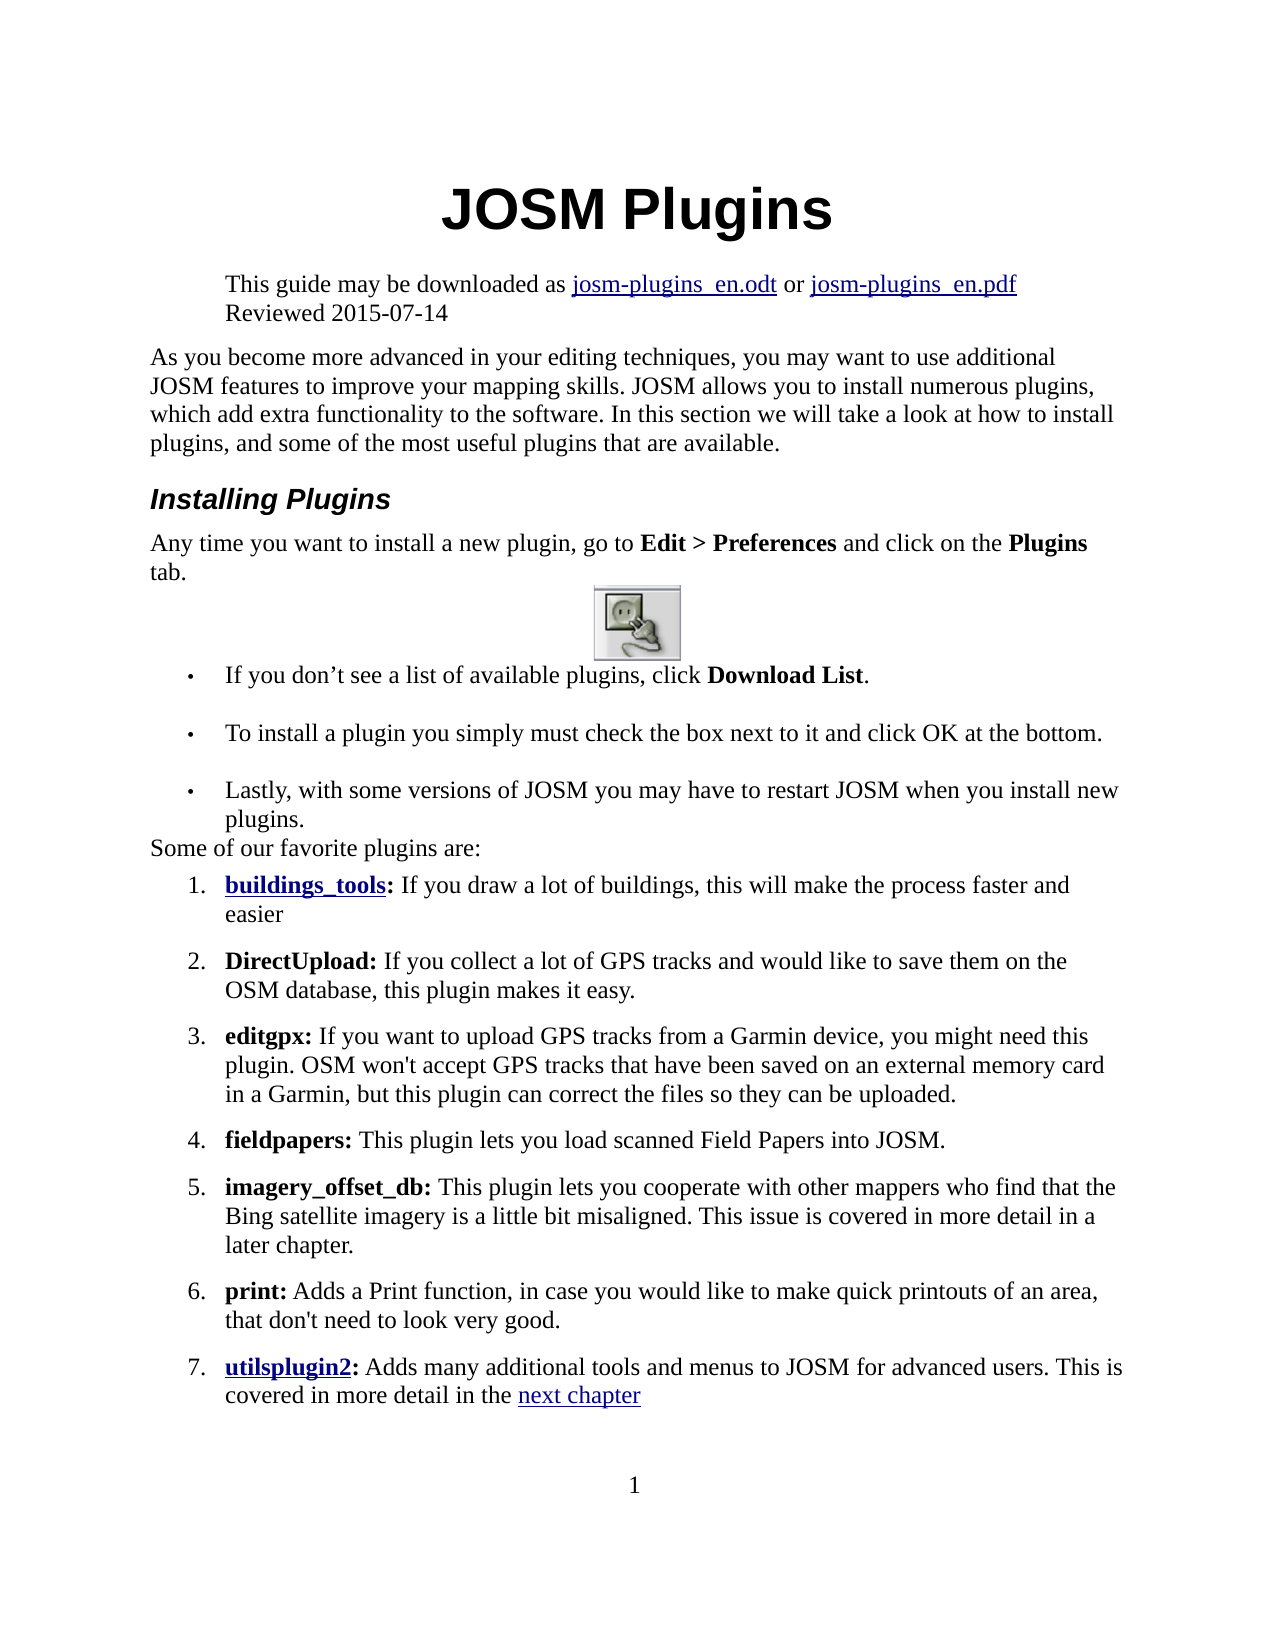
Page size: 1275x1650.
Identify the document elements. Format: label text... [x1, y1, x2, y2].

text As you become more advanced in your editing techniques, you may want to use additional JOSM features to improve your mapping skills. JOSM allows you to install numerous plugins, which add extra functionality to the software. In this section we will take a look at how to install plugins, and some of the most useful plugins that are available. [150, 342, 1125, 457]
list buildings_tools: If you draw a lot of buildings, this will make the process faster and easier [187, 871, 1125, 928]
text Some of our favorite plugins are: [150, 833, 1125, 862]
list editgpx: If you want to upload GPS tracks from a Garmin device, you might need this plugin. OSM won't accept GPS tracks that have been saved on an external memory card in a Garmin, but this plugin can correct the files so they can be uploaded. [187, 1021, 1125, 1108]
list If you don’t see a list of available plugins, click Download List. [187, 660, 1125, 718]
title JOSM Plugins [150, 175, 1125, 242]
list fieldpapers: This plugin lets you load scanned Field Papers into JOSM. [187, 1126, 1125, 1154]
subtitle Installing Plugins [150, 482, 1125, 516]
list To install a plugin you simply must check the box next to it and click OK at the bottom. [187, 718, 1125, 775]
list imagery_offset_db: This plugin lets you cooperate with other mappers who find that the Bing satellite imagery is a little bit misaligned. This issue is covered in more detail in a later chapter. [187, 1172, 1125, 1258]
picture [593, 585, 682, 661]
text This guide may be downloaded as josm-plugins_en.odt or josm-plugins_en.pdf Reviewed 2015-07-14 [225, 269, 1125, 327]
list Lastly, with some versions of JOSM you may have to restart JOSM when you install new plugins. [187, 775, 1125, 833]
list utilsplugin2: Adds many additional tools and menus to JOSM for advanced users. This is covered in more detail in the next chapter [187, 1352, 1125, 1409]
list print: Adds a Print function, in case you would like to make quick printouts of an area, that don't need to look very good. [187, 1276, 1125, 1334]
list DirectUpload: If you collect a lot of GPS tracks and would like to save them on the OSM database, this plugin makes it easy. [187, 946, 1125, 1003]
text Any time you want to install a new plugin, go to Edit > Preferences and click on the Plugins tab. [150, 528, 1125, 586]
